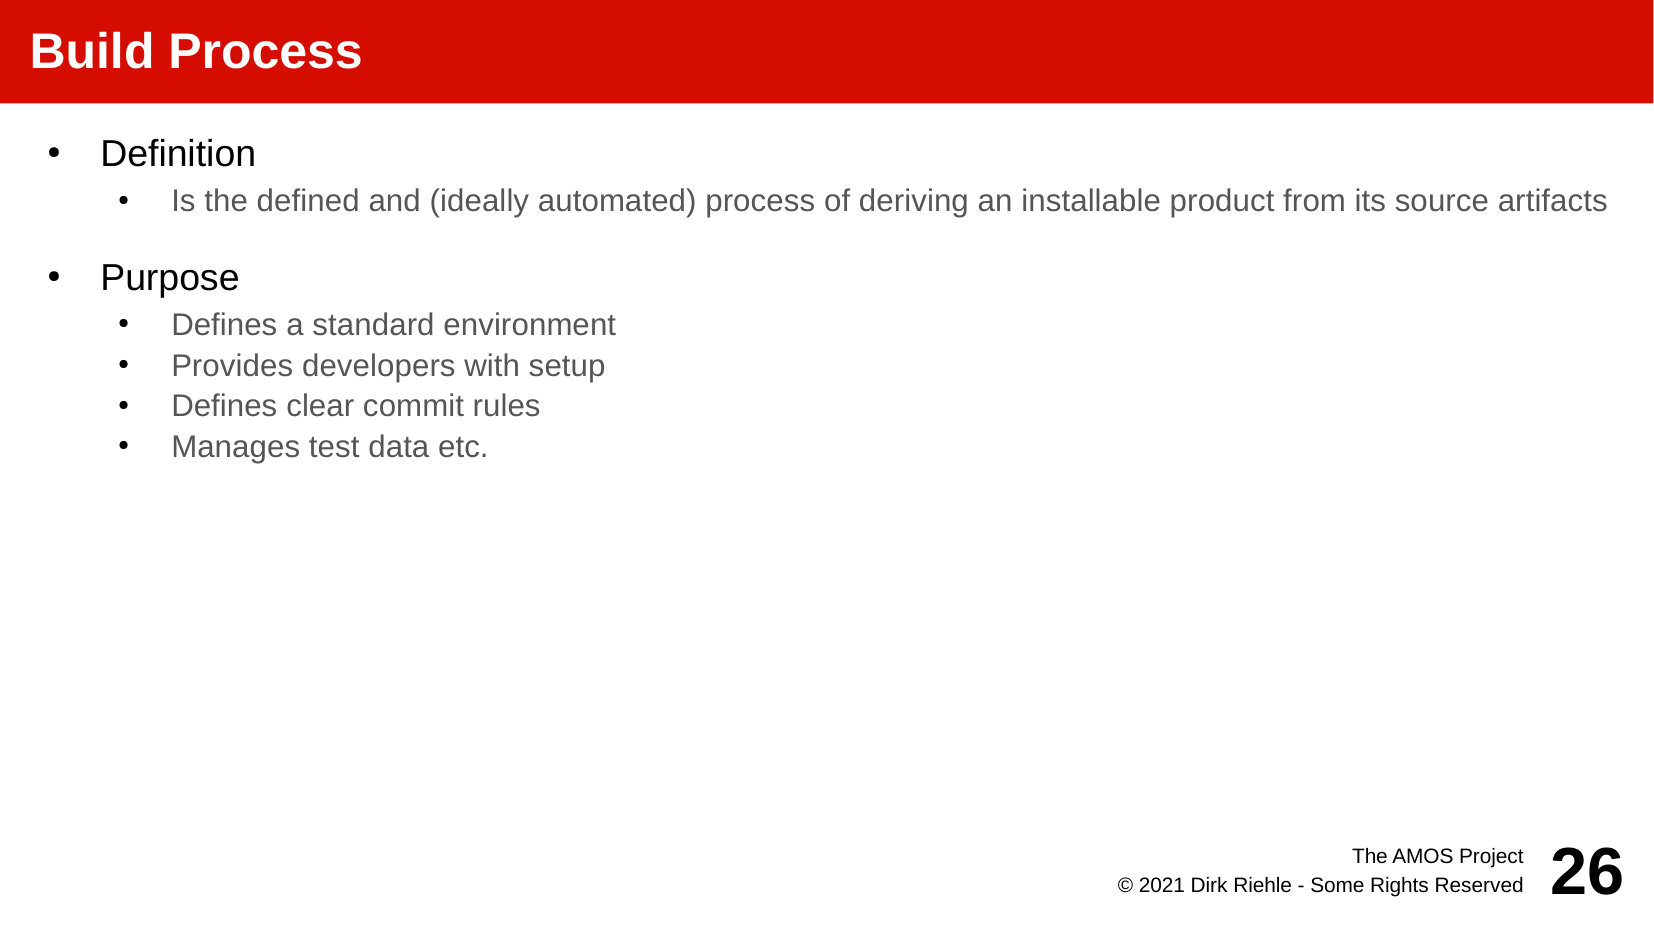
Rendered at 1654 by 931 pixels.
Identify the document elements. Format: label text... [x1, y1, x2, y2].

title Build Process [0, 0, 1654, 104]
list Definition Is the defined and (ideally automated) process of deriving an installable product from its source artifacts Purpose Defines a standard environment Provides developers with setup Defines clear commit rules Manages test data etc. [29, 132, 1625, 813]
